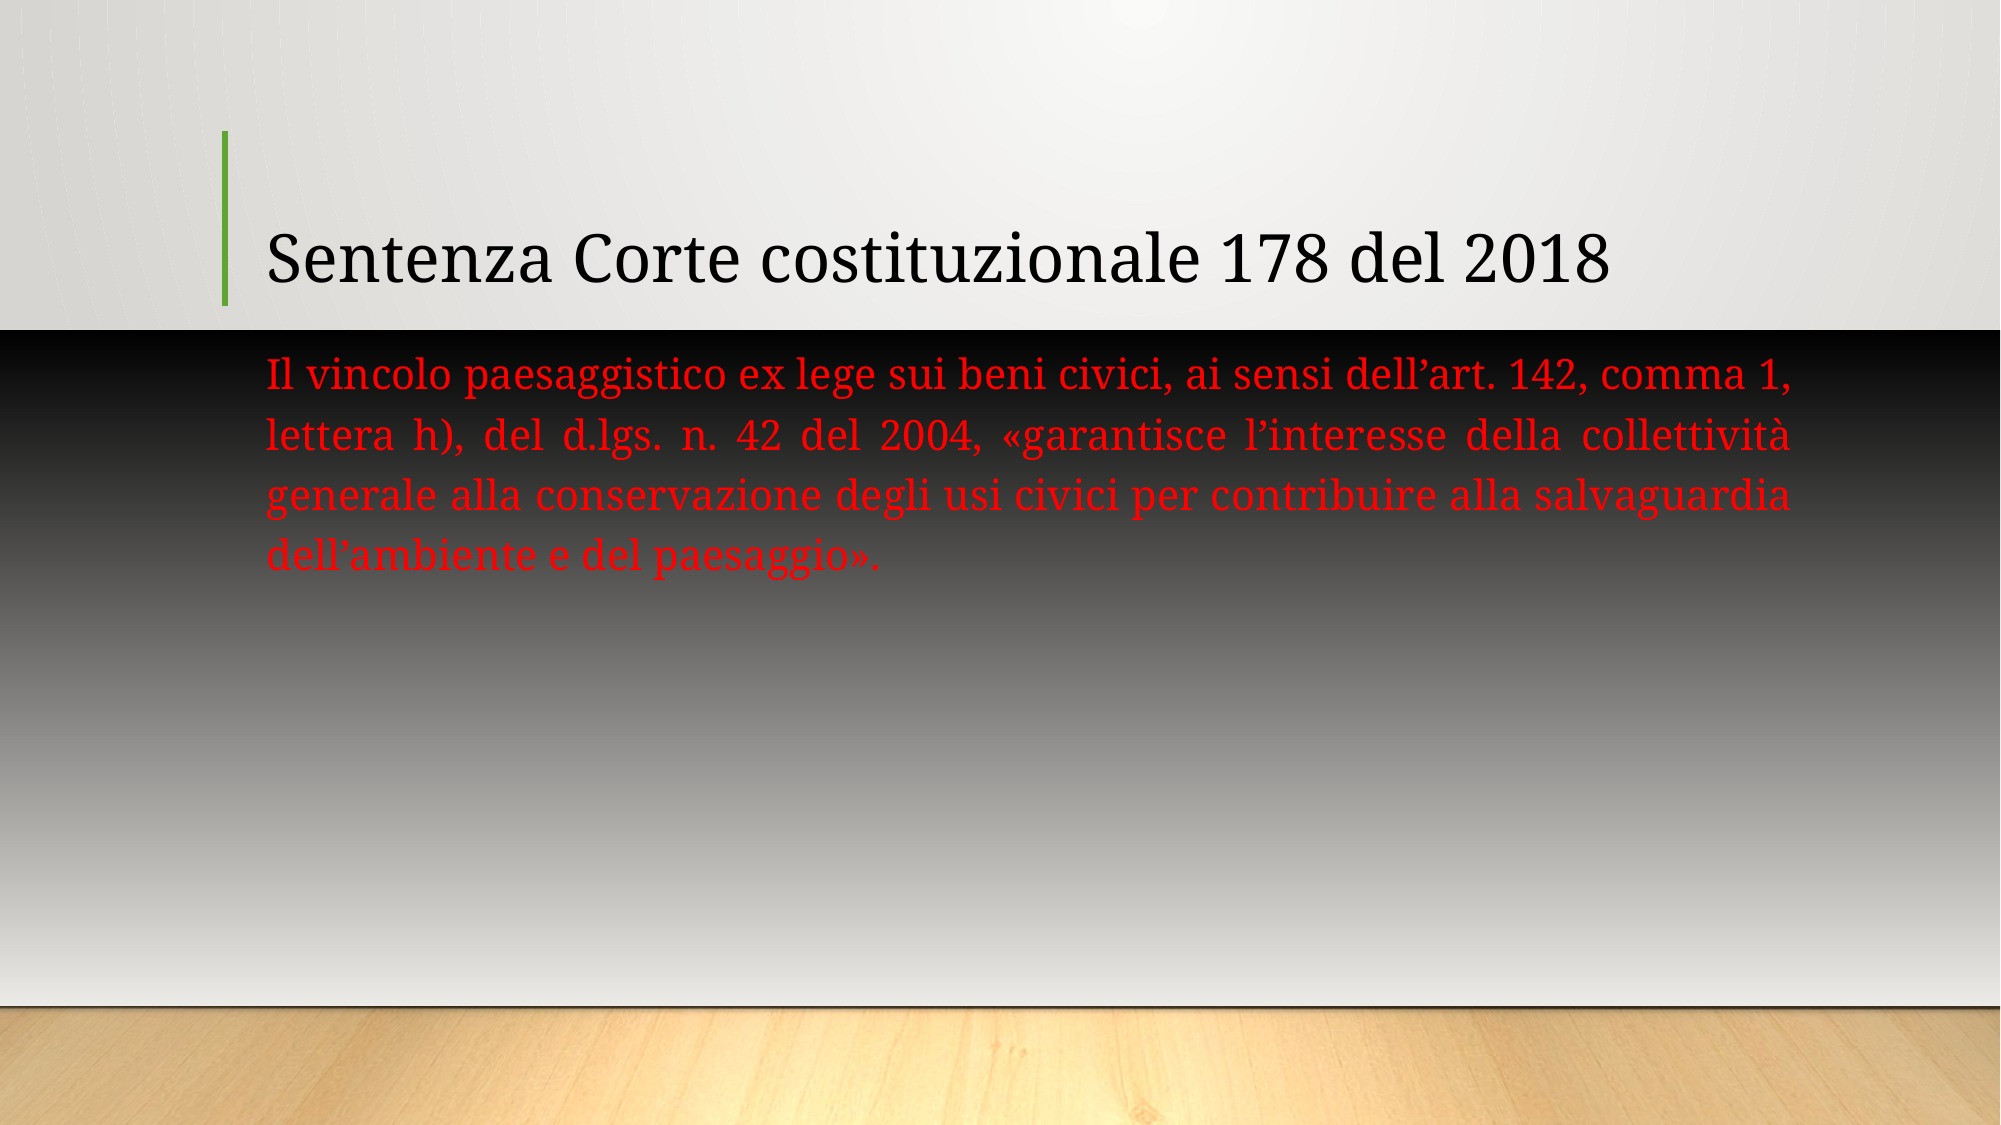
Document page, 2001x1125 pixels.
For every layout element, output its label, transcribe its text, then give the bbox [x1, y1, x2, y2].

title Sentenza Corte costituzionale 178 del 2018 [251, 131, 1814, 305]
list Il vincolo paesaggistico ex lege sui beni civici, ai sensi dell’art. 142, comma 1, lettera h), del d.lgs. n. 42 del 2004, «garantisce l’interesse della collettività generale alla conservazione degli usi civici per contribuire alla salvaguardia dell’ambiente e del paesaggio». [251, 330, 1814, 897]
